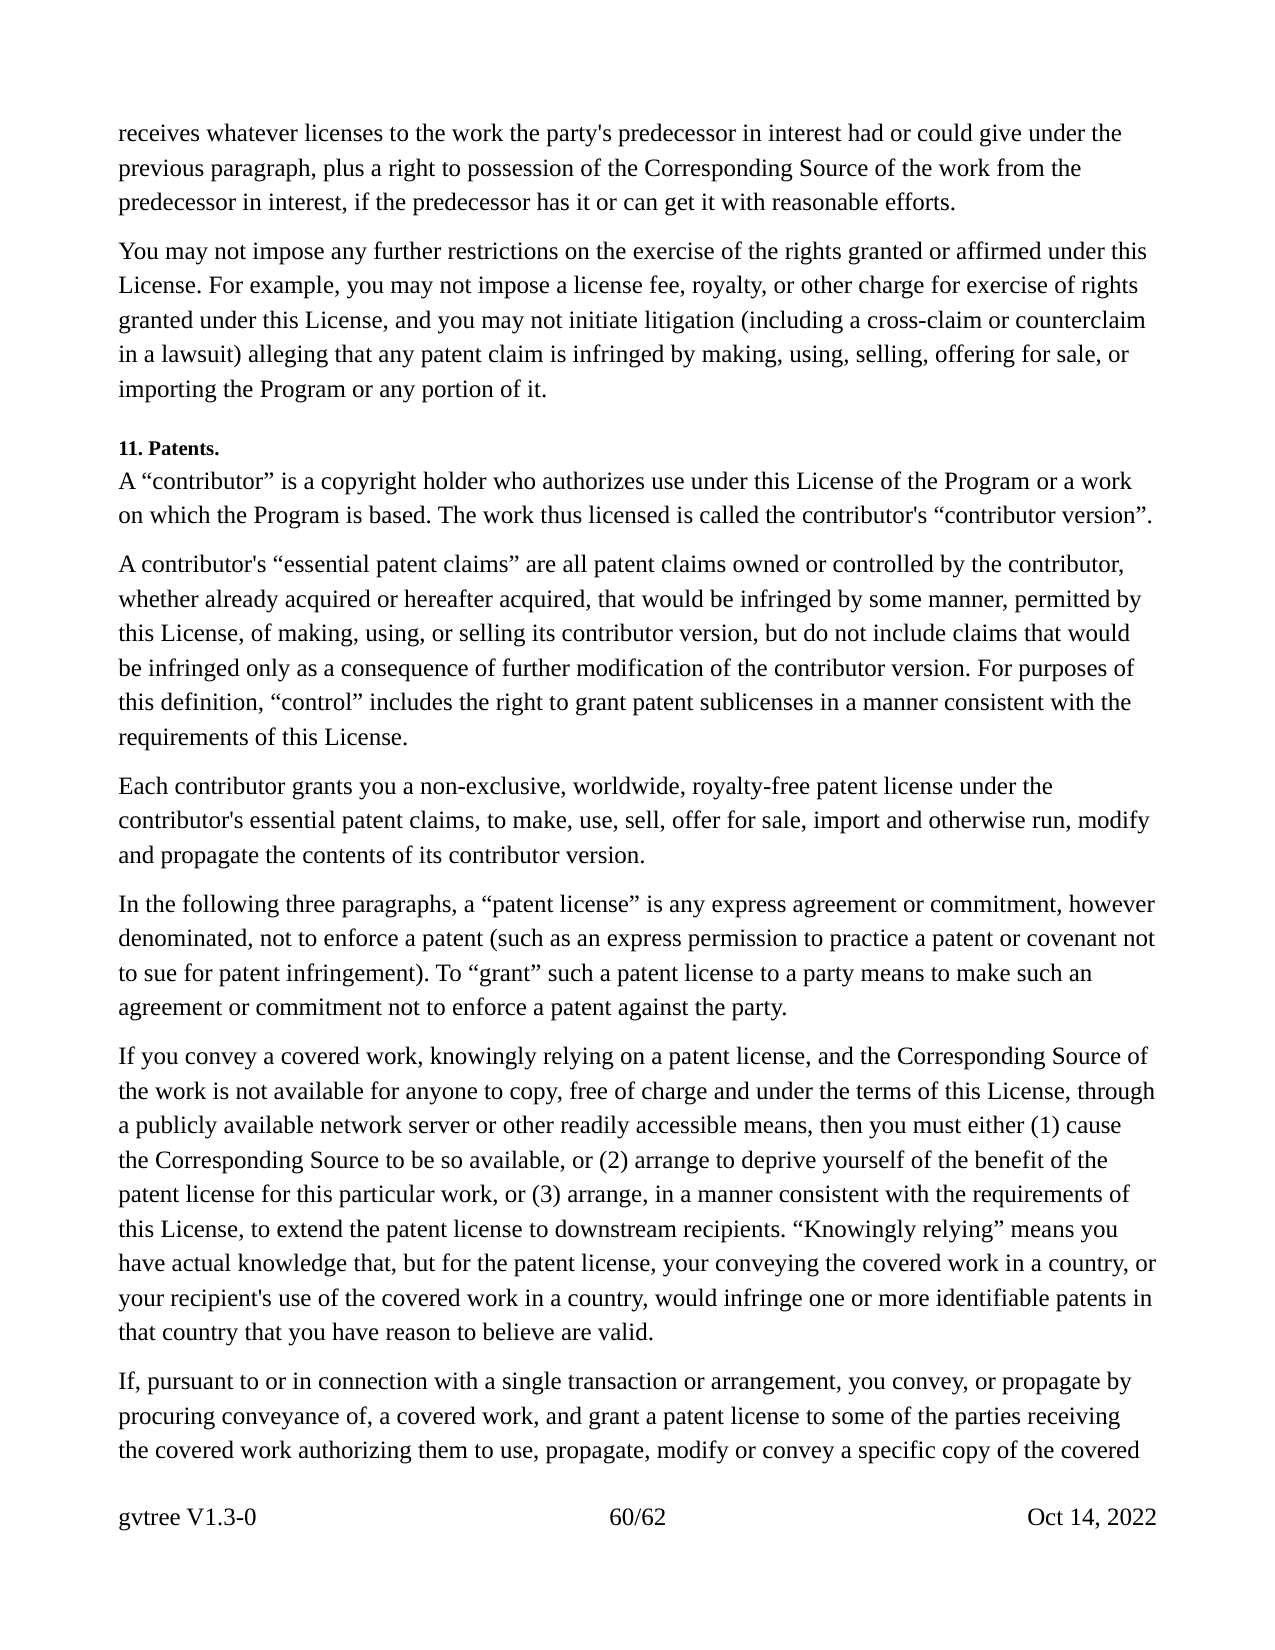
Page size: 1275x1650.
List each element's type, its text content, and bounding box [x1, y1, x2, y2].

text A contributor's “essential patent claims” are all patent claims owned or controlled by the contributor, whether already acquired or hereafter acquired, that would be infringed by some manner, permitted by this License, of making, using, or selling its contributor version, but do not include claims that would be infringed only as a consequence of further modification of the contributor version. For purposes of this definition, “control” includes the right to grant patent sublicenses in a manner consistent with the requirements of this License. [118, 549, 1157, 751]
text If, pursuant to or in connection with a single transaction or arrangement, you convey, or propagate by procuring conveyance of, a covered work, and grant a patent license to some of the parties receiving the covered work authorizing them to use, propagate, modify or convey a specific copy of the covered [118, 1366, 1157, 1464]
text You may not impose any further restrictions on the exercise of the rights granted or affirmed under this License. For example, you may not impose a license fee, royalty, or other charge for exercise of rights granted under this License, and you may not initiate litigation (including a cross-claim or counterclaim in a lawsuit) alleging that any patent claim is infringed by making, using, selling, offering for sale, or importing the Program or any portion of it. [118, 236, 1157, 403]
text receives whatever licenses to the work the party's predecessor in interest had or could give under the previous paragraph, plus a right to possession of the Corresponding Source of the work from the predecessor in interest, if the predecessor has it or can get it with reasonable efforts. [118, 118, 1157, 216]
text If you convey a covered work, knowingly relying on a patent license, and the Corresponding Source of the work is not available for anyone to copy, free of charge and under the terms of this License, through a publicly available network server or other readily accessible means, then you must either (1) cause the Corresponding Source to be so available, or (2) arrange to deprive yourself of the benefit of the patent license for this particular work, or (3) arrange, in a manner consistent with the requirements of this License, to extend the patent license to downstream recipients. “Knowingly relying” means you have actual knowledge that, but for the patent license, your conveying the covered work in a country, or your recipient's use of the covered work in a country, would infringe one or more identifiable patents in that country that you have reason to believe are valid. [118, 1041, 1157, 1346]
text Each contributor grants you a non-exclusive, worldwide, royalty-free patent license under the contributor's essential patent claims, to make, use, sell, offer for sale, import and otherwise run, modify and propagate the contents of its contributor version. [118, 771, 1157, 869]
text A “contributor” is a copyright holder who authorizes use under this License of the Program or a work on which the Program is based. The work thus licensed is called the contributor's “contributor version”. [118, 466, 1157, 529]
subtitle 11. Patents. [118, 436, 1157, 460]
text In the following three paragraphs, a “patent license” is any express agreement or commitment, however denominated, not to enforce a patent (such as an express permission to practice a patent or covenant not to sue for patent infringement). To “grant” such a patent license to a party means to make such an agreement or commitment not to enforce a patent against the party. [118, 889, 1157, 1021]
